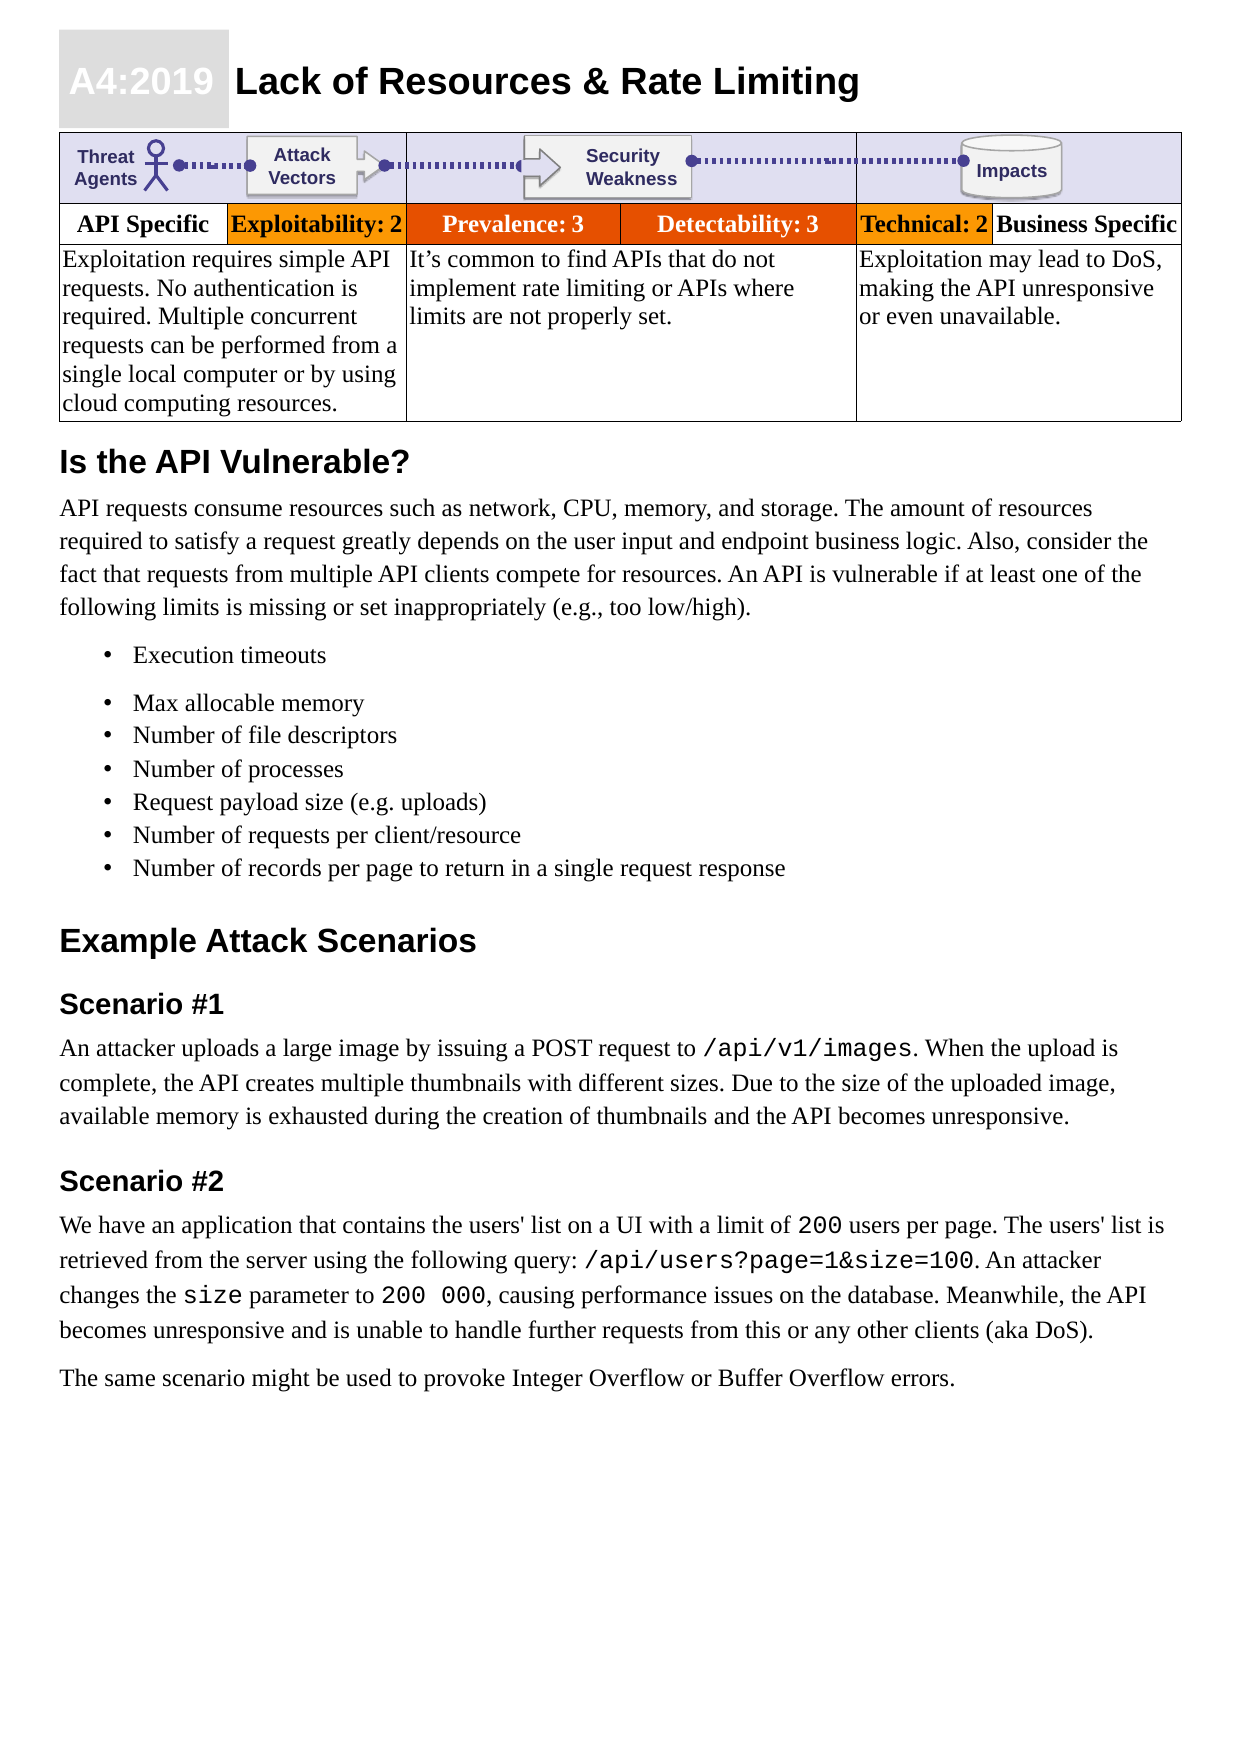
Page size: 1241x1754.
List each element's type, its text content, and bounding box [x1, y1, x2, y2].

list Request payload size (e.g. uploads) [103, 787, 1181, 815]
table_header [407, 133, 620, 203]
table_header [227, 133, 406, 203]
table_cell Prevalence: 3 [407, 204, 620, 244]
text We have an application that contains the users' list on a UI with a limit of 200 users per page. The users' list is retrieved from the server using the following query: /api/users?page=1&size=100. An attacker changes the size parameter to 200 000, causing performance issues on the database. Meanwhile, the API becomes unresponsive and is unable to handle further requests from this or any other clients (aka DoS). [59, 1210, 1181, 1344]
table_header [60, 133, 227, 203]
table_cell Business Specific [993, 204, 1181, 244]
table_header [857, 133, 992, 203]
subtitle Scenario #2 [59, 1163, 1181, 1197]
subtitle Scenario #1 [59, 987, 1181, 1021]
list Number of processes [103, 754, 1181, 782]
text API requests consume resources such as network, CPU, memory, and storage. The amount of resources required to satisfy a request greatly depends on the user input and endpoint business logic. Also, consider the fact that requests from multiple API clients compete for resources. An API is vulnerable if at least one of the following limits is missing or set inappropriately (e.g., too low/high). [59, 493, 1181, 621]
table_cell Detectability: 3 [621, 204, 856, 244]
list Execution timeouts [103, 640, 1181, 669]
list Number of records per page to return in a single request response [103, 853, 1181, 881]
text The same scenario might be used to provoke Integer Overflow or Buffer Overflow errors. [59, 1363, 1181, 1391]
table_cell Exploitation may lead to DoS, making the API unresponsive or even unavailable. [857, 245, 1181, 421]
table_cell Exploitation requires simple API requests. No authentication is required. Multiple concurrent requests can be performed from a single local computer or by using cloud computing resources. [60, 245, 406, 421]
subtitle Example Attack Scenarios [59, 921, 1181, 960]
list Max allocable memory [103, 688, 1181, 716]
table_header [992, 133, 1181, 203]
list Number of requests per client/resource [103, 820, 1181, 848]
table_cell Technical: 2 [857, 204, 992, 244]
table_cell Exploitability: 2 [228, 204, 406, 244]
list Number of file descriptors [103, 721, 1181, 749]
table_header [620, 133, 856, 203]
table_cell It’s common to find APIs that do not implement rate limiting or APIs where limits are not properly set. [407, 245, 856, 421]
text An attacker uploads a large image by issuing a POST request to /api/v1/images. When the upload is complete, the API creates multiple thumbnails with different sizes. Due to the size of the uploaded image, available memory is exhausted during the creation of thumbnails and the API becomes unresponsive. [59, 1033, 1181, 1130]
subtitle Is the API Vulnerable? [59, 442, 1181, 481]
table_cell API Specific [60, 204, 227, 244]
